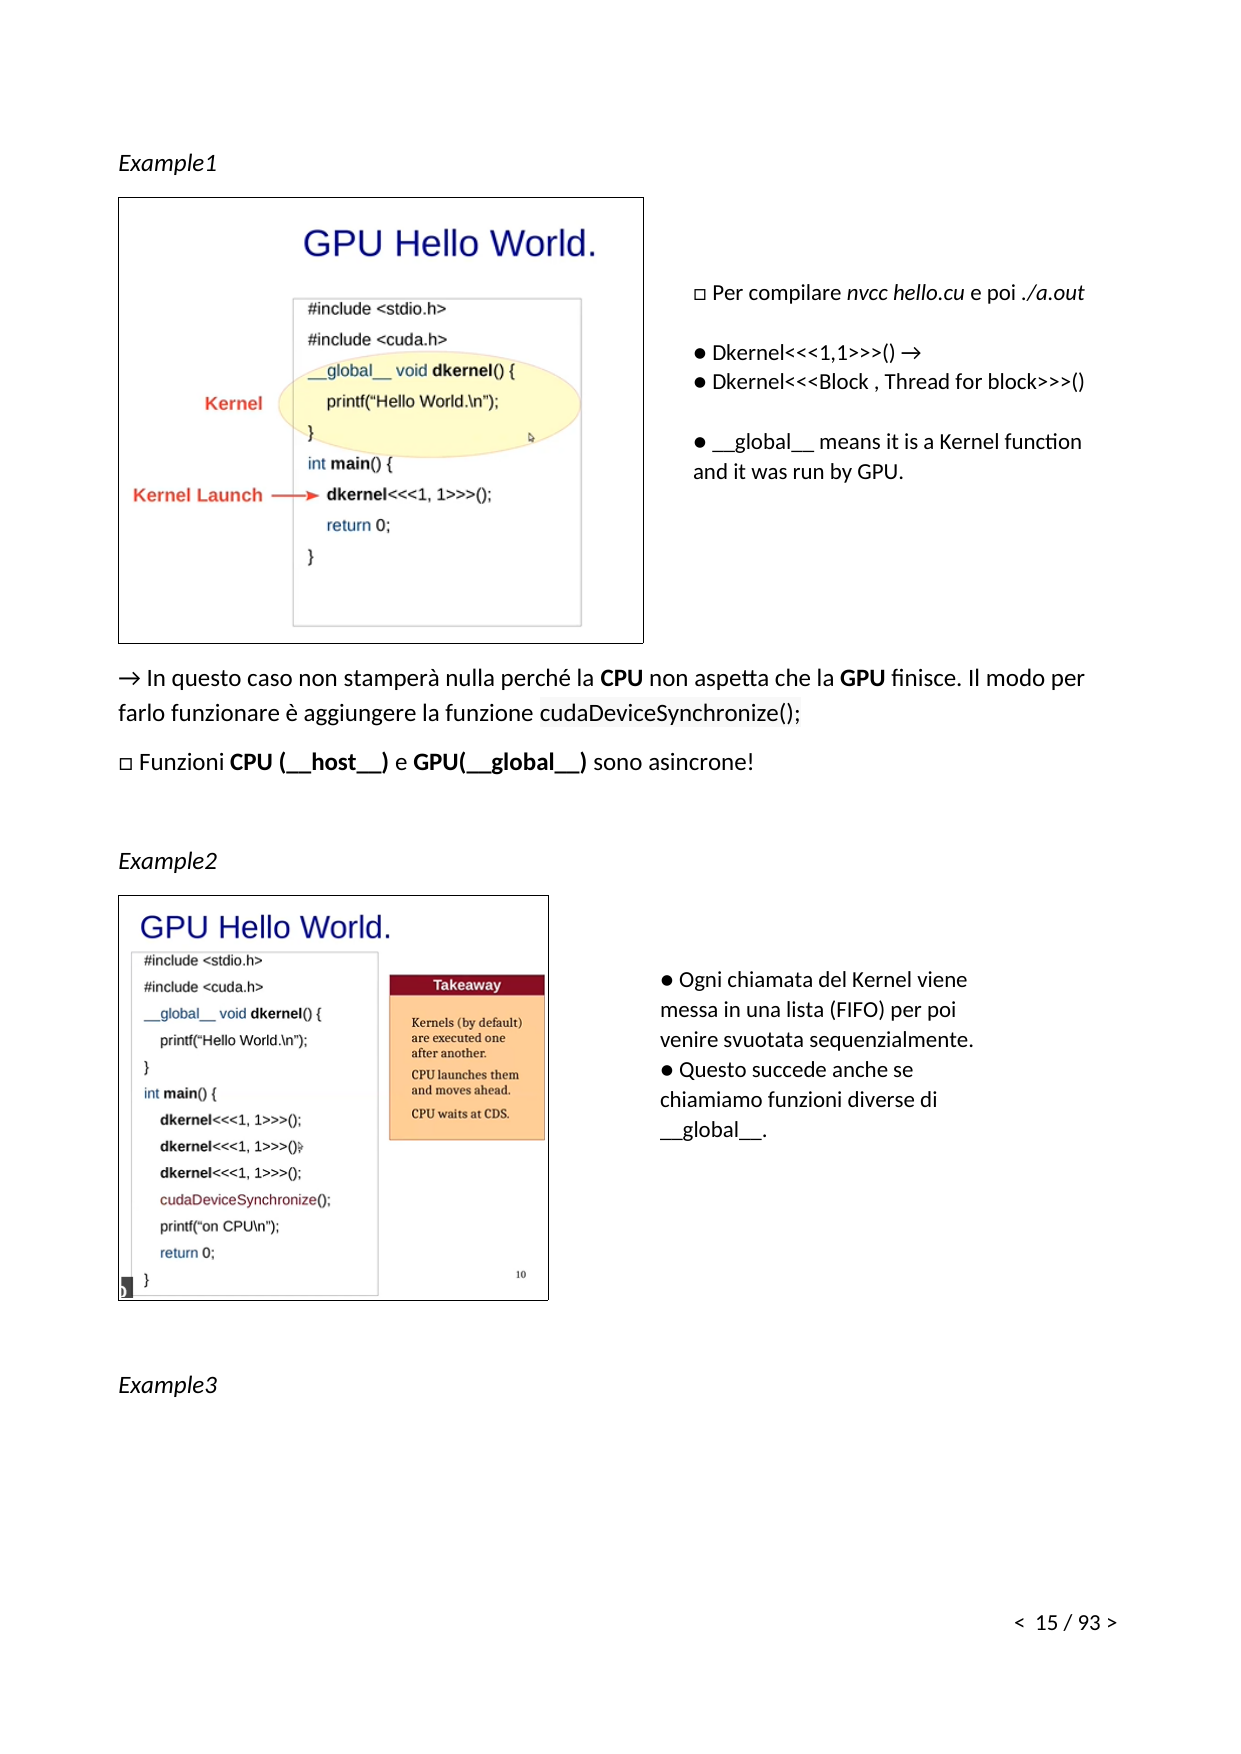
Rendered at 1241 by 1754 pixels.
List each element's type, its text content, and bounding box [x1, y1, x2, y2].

text Example3 [118, 1369, 1122, 1399]
picture [121, 200, 641, 640]
picture [121, 898, 545, 1298]
text Example2 [118, 846, 1122, 876]
text → In questo caso non stamperà nulla perché la CPU non aspetta che la GPU finisce. Il modo per farlo funzionare è aggiungere la funzione cudaDeviceSynchronize(); [118, 662, 1122, 727]
text Example1 [118, 148, 1122, 178]
text □ Funzioni CPU (__host__) e GPU(__global__) sono asincrone! [118, 746, 1122, 777]
